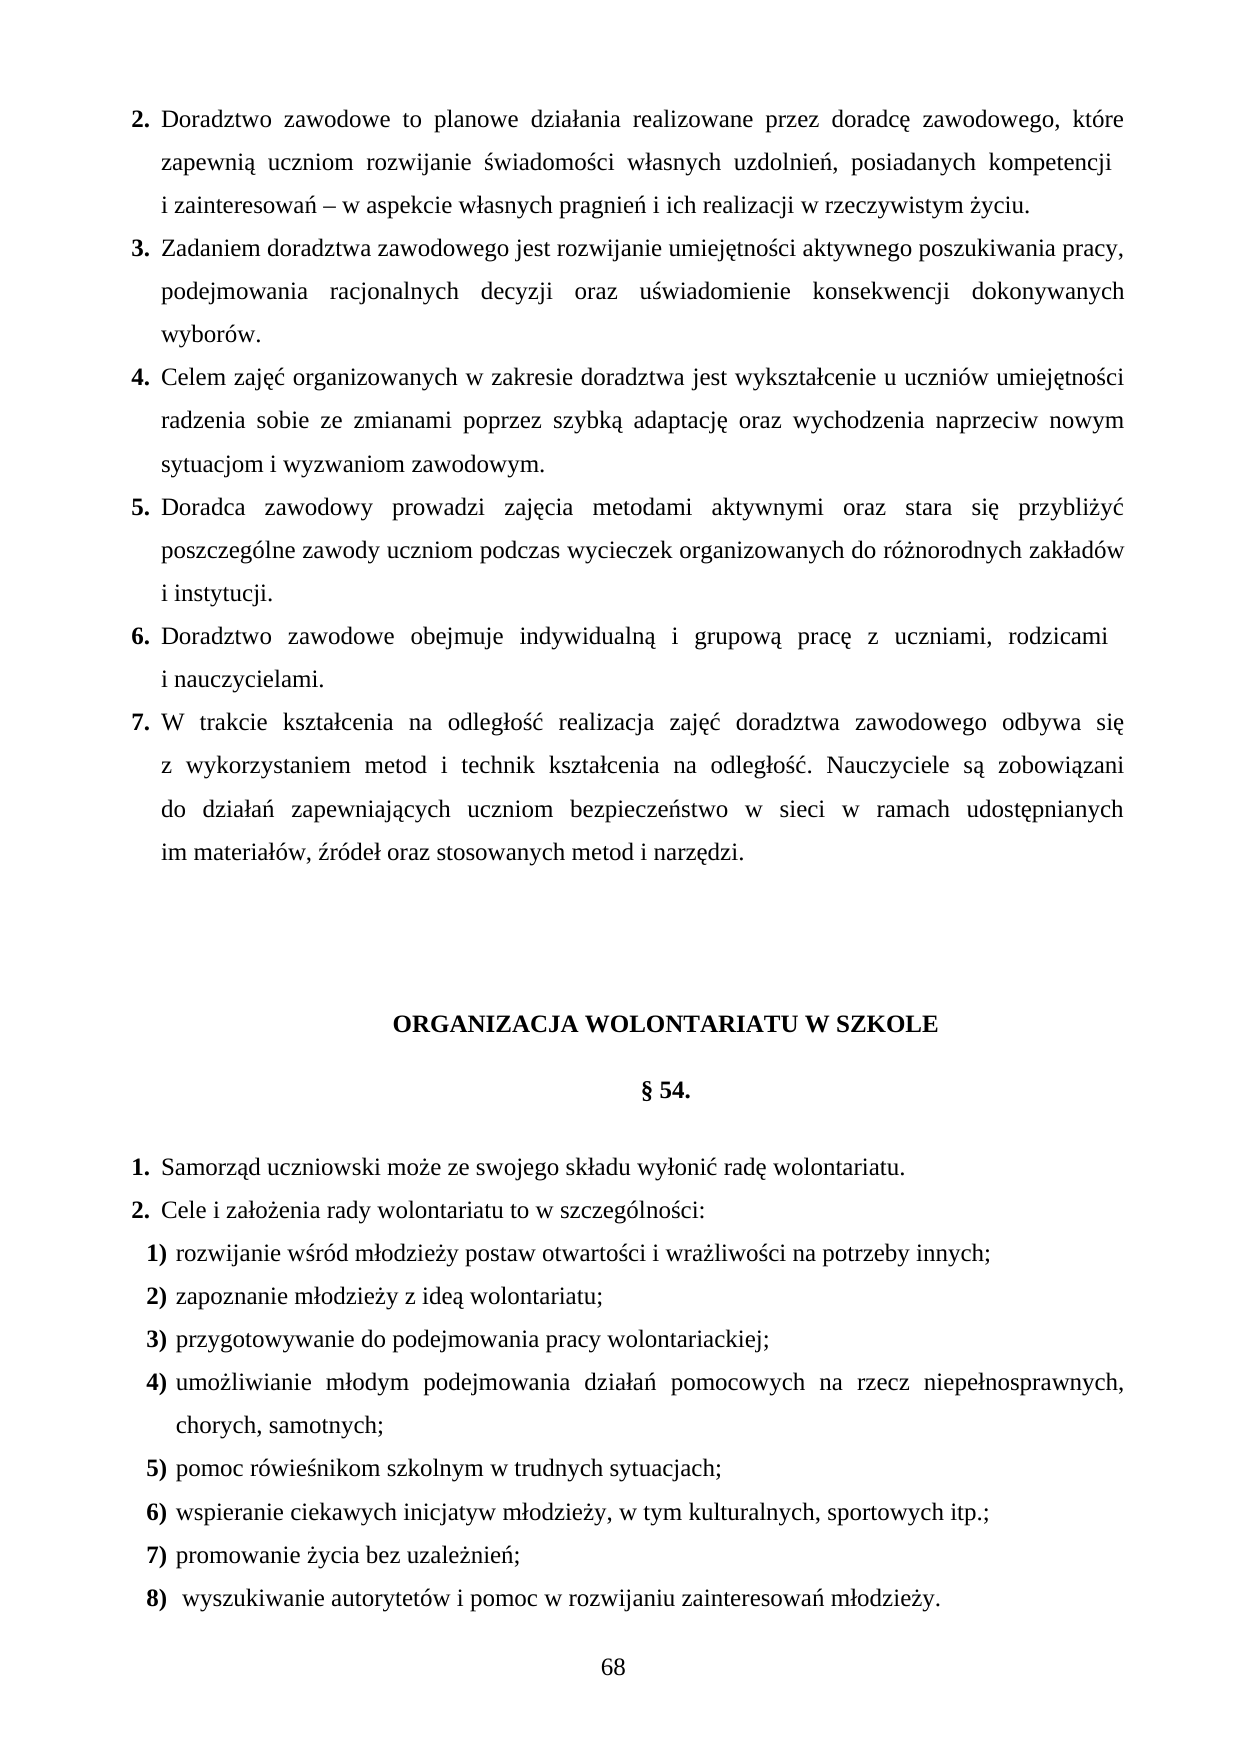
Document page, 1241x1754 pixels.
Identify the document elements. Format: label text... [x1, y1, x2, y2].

list Doradca zawodowy prowadzi zajęcia metodami aktywnymi oraz stara się przybliżyć poszczególne zawody uczniom podczas wycieczek organizowanych do różnorodnych zakładów i instytucji. [131, 492, 1125, 607]
list Doradztwo zawodowe to planowe działania realizowane przez doradcę zawodowego, które zapewnią uczniom rozwijanie świadomości własnych uzdolnień, posiadanych kompetencji i zainteresowań – w aspekcie własnych pragnień i ich realizacji w rzeczywistym życiu. [131, 104, 1125, 219]
list Samorząd uczniowski może ze swojego składu wyłonić radę wolontariatu. [131, 1152, 1125, 1180]
text ORGANIZACJA WOLONTARIATU W SZKOLE [206, 1009, 1125, 1038]
list rozwijanie wśród młodzieży postaw otwartości i wrażliwości na potrzeby innych; [146, 1238, 1125, 1267]
list Cele i założenia rady wolontariatu to w szczególności: [131, 1195, 1125, 1223]
list pomoc rówieśnikom szkolnym w trudnych sytuacjach; [146, 1453, 1125, 1482]
list Zadaniem doradztwa zawodowego jest rozwijanie umiejętności aktywnego poszukiwania pracy, podejmowania racjonalnych decyzji oraz uświadomienie konsekwencji dokonywanych wyborów. [131, 233, 1125, 348]
list Celem zajęć organizowanych w zakresie doradztwa jest wykształcenie u uczniów umiejętności radzenia sobie ze zmianami poprzez szybką adaptację oraz wychodzenia naprzeciw nowym sytuacjom i wyzwaniom zawodowym. [131, 362, 1125, 477]
list W trakcie kształcenia na odległość realizacja zajęć doradztwa zawodowego odbywa się z wykorzystaniem metod i technik kształcenia na odległość. Nauczyciele są zobowiązani do działań zapewniających uczniom bezpieczeństwo w sieci w ramach udostępnianych im materiałów, źródeł oraz stosowanych metod i narzędzi. [131, 707, 1125, 866]
list wyszukiwanie autorytetów i pomoc w rozwijaniu zainteresowań młodzieży. [146, 1583, 1125, 1612]
list wspieranie ciekawych inicjatyw młodzieży, w tym kulturalnych, sportowych itp.; [146, 1497, 1125, 1525]
list przygotowywanie do podejmowania pracy wolontariackiej; [146, 1324, 1125, 1353]
list umożliwianie młodym podejmowania działań pomocowych na rzecz niepełnosprawnych, chorych, samotnych; [146, 1367, 1125, 1439]
text § 54. [206, 1075, 1125, 1104]
list Doradztwo zawodowe obejmuje indywidualną i grupową pracę z uczniami, rodzicami i nauczycielami. [131, 621, 1125, 693]
list promowanie życia bez uzależnień; [146, 1540, 1125, 1568]
list zapoznanie młodzieży z ideą wolontariatu; [146, 1281, 1125, 1310]
